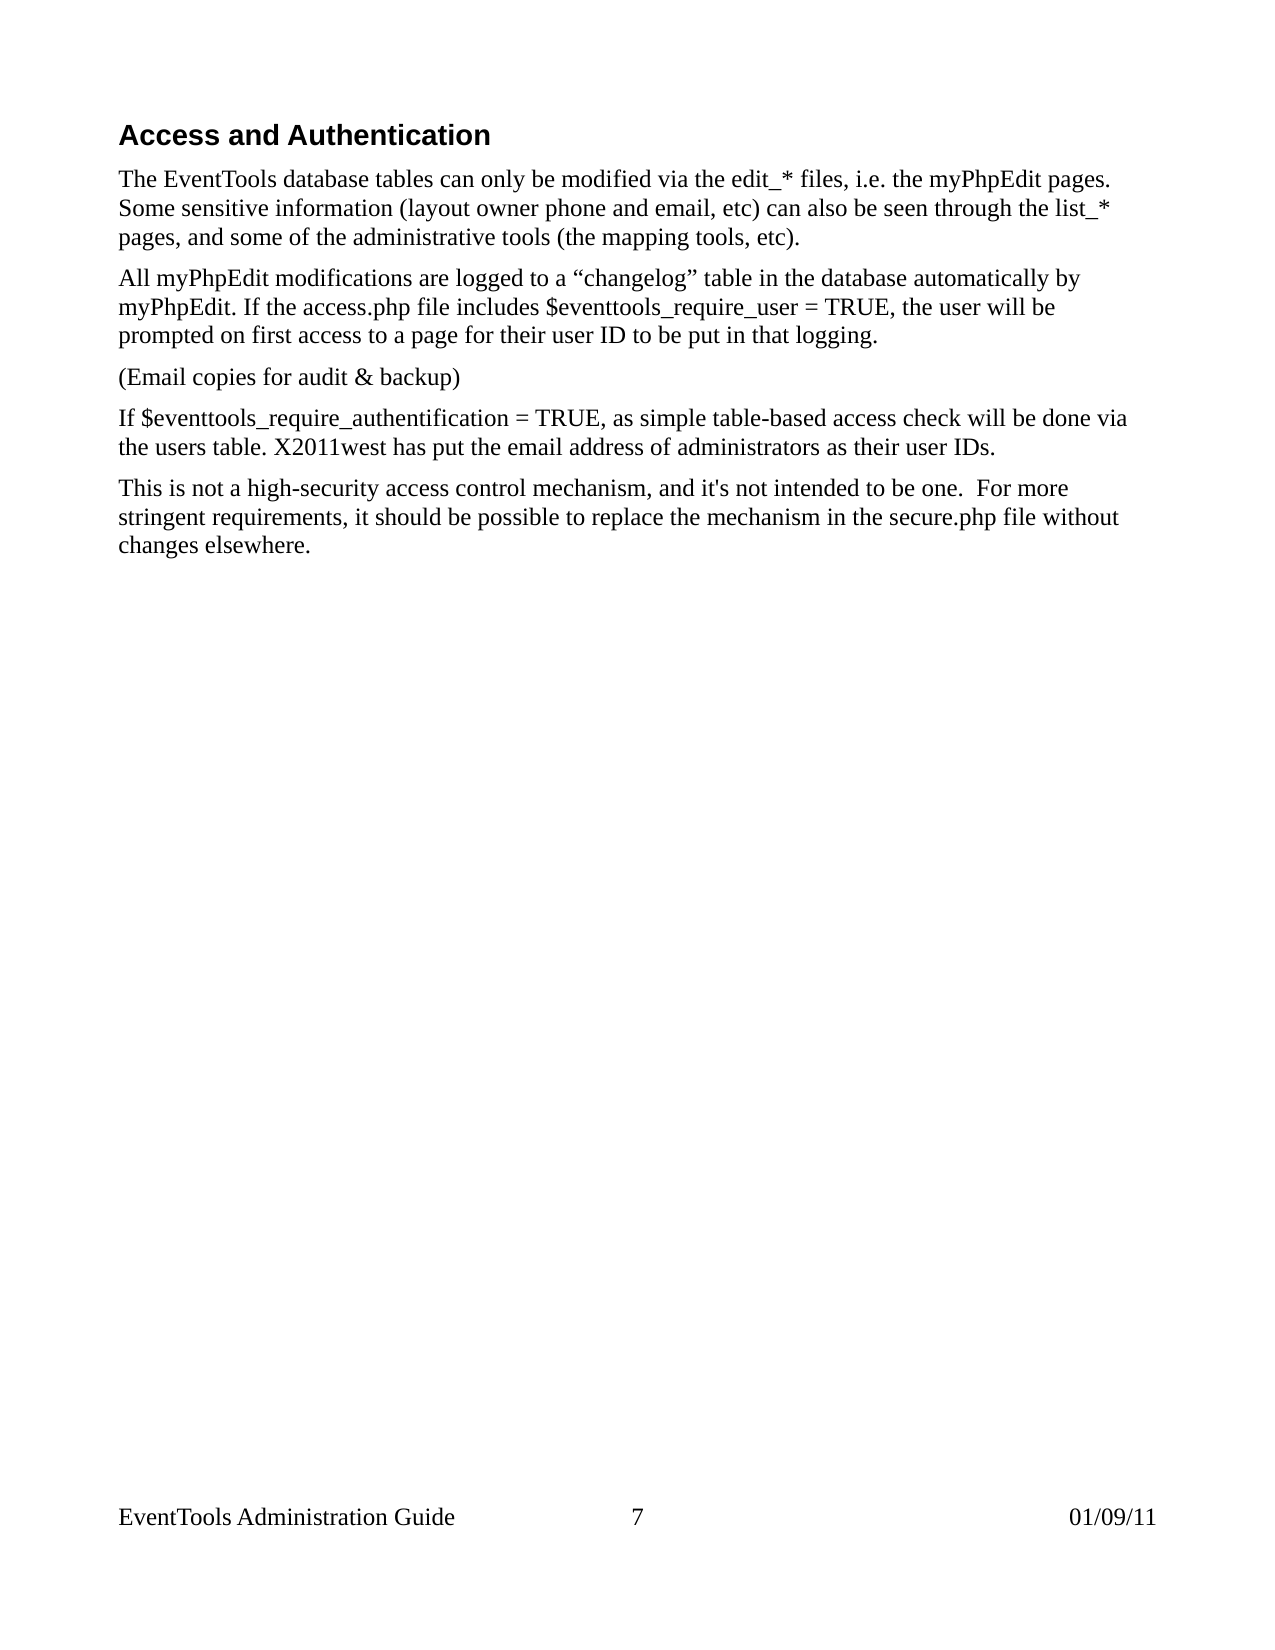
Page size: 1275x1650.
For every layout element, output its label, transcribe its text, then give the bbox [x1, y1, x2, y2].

text This is not a high-security access control mechanism, and it's not intended to be one. For more stringent requirements, it should be possible to replace the mechanism in the secure.php file without changes elsewhere. [118, 473, 1157, 559]
text All myPhpEdit modifications are logged to a “changelog” table in the database automatically by myPhpEdit. If the access.php file includes $eventtools_require_user = TRUE, the user will be prompted on first access to a page for their user ID to be put in that logging. [118, 263, 1157, 349]
subtitle Access and Authentication [118, 118, 1157, 152]
text The EventTools database tables can only be modified via the edit_* files, i.e. the myPhpEdit pages. Some sensitive information (layout owner phone and email, etc) can also be seen through the list_* pages, and some of the administrative tools (the mapping tools, etc). [118, 164, 1157, 250]
text (Email copies for audit & backup) [118, 362, 1157, 390]
text If $eventtools_require_authentification = TRUE, as simple table-based access check will be done via the users table. X2011west has put the email address of administrators as their user IDs. [118, 403, 1157, 460]
